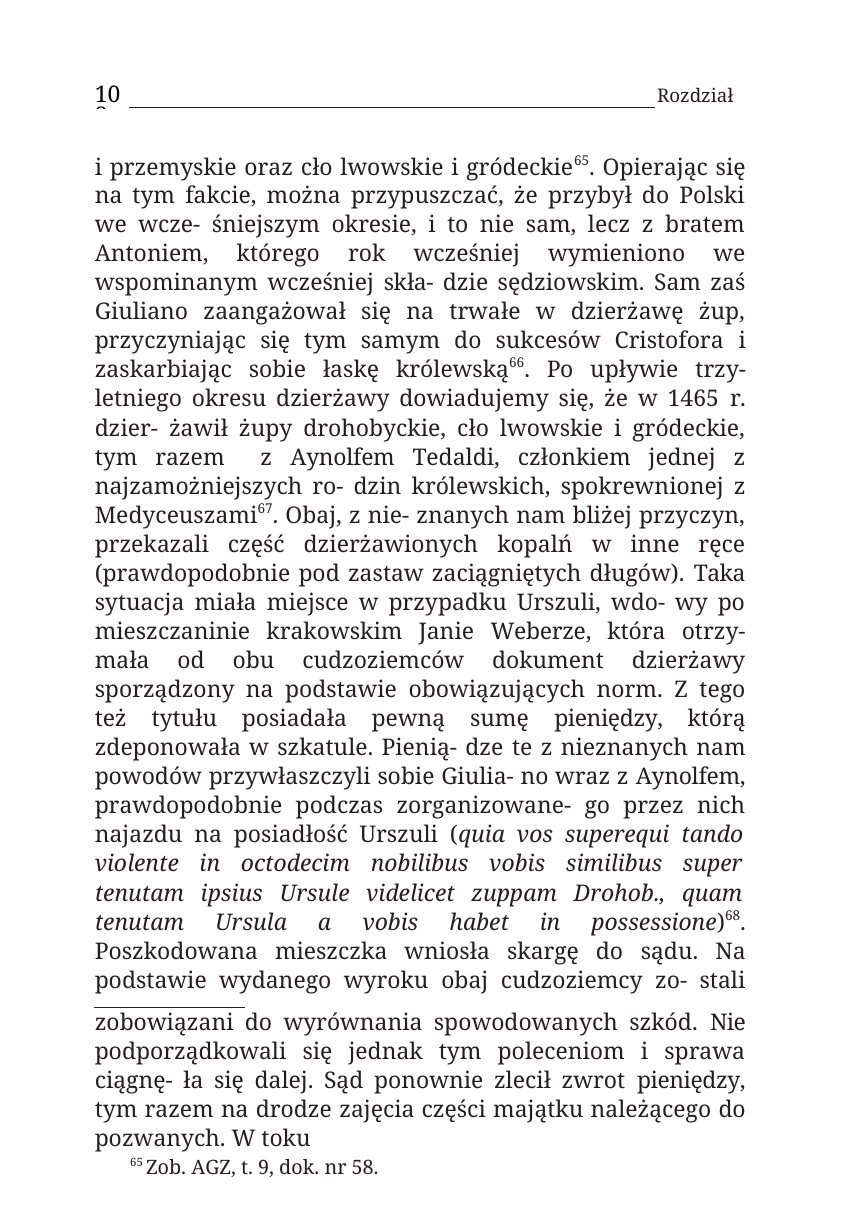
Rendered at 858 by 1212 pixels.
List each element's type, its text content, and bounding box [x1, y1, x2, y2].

text 65 Zob. AGZ, t. 9, dok. nr 58. [130, 1154, 774, 1180]
text i przemyskie oraz cło lwowskie i gródeckie65. Opierając się na tym fakcie, można przypuszczać, że przybył do Polski we wcze- śniejszym okresie, i to nie sam, lecz z bratem Antoniem, którego rok wcześniej wymieniono we wspominanym wcześniej skła- dzie sędziowskim. Sam zaś Giuliano zaangażował się na trwałe w dzierżawę żup, przyczyniając się tym samym do sukcesów Cristofora i zaskarbiając sobie łaskę królewską66. Po upływie trzy- letniego okresu dzierżawy dowiadujemy się, że w 1465 r. dzier- żawił żupy drohobyckie, cło lwowskie i gródeckie, tym razem z Aynolfem Tedaldi, członkiem jednej z najzamożniejszych ro- dzin królewskich, spokrewnionej z Medyceuszami67. Obaj, z nie- znanych nam bliżej przyczyn, przekazali część dzierżawionych kopalń w inne ręce (prawdopodobnie pod zastaw zaciągniętych długów). Taka sytuacja miała miejsce w przypadku Urszuli, wdo- wy po mieszczaninie krakowskim Janie Weberze, która otrzy- mała od obu cudzoziemców dokument dzierżawy sporządzony na podstawie obowiązujących norm. Z tego też tytułu posiadała pewną sumę pieniędzy, którą zdeponowała w szkatule. Pienią- dze te z nieznanych nam powodów przywłaszczyli sobie Giulia- no wraz z Aynolfem, prawdopodobnie podczas zorganizowane- go przez nich najazdu na posiadłość Urszuli (quia vos superequi­ tando violente in octodecim nobilibus vobis similibus super tenutam ipsius Ursule videlicet zuppam Drohob., quam tenutam Ursula a vobis habet in possessione)68. Poszkodowana mieszczka wniosła skargę do sądu. Na podstawie wydanego wyroku obaj cudzoziemcy zo- stali zobowiązani do wyrównania spowodowanych szkód. Nie podporządkowali się jednak tym poleceniom i sprawa ciągnę- ła się dalej. Sąd ponownie zlecił zwrot pieniędzy, tym razem na drodze zajęcia części majątku należącego do pozwanych. W toku [94, 152, 746, 1153]
